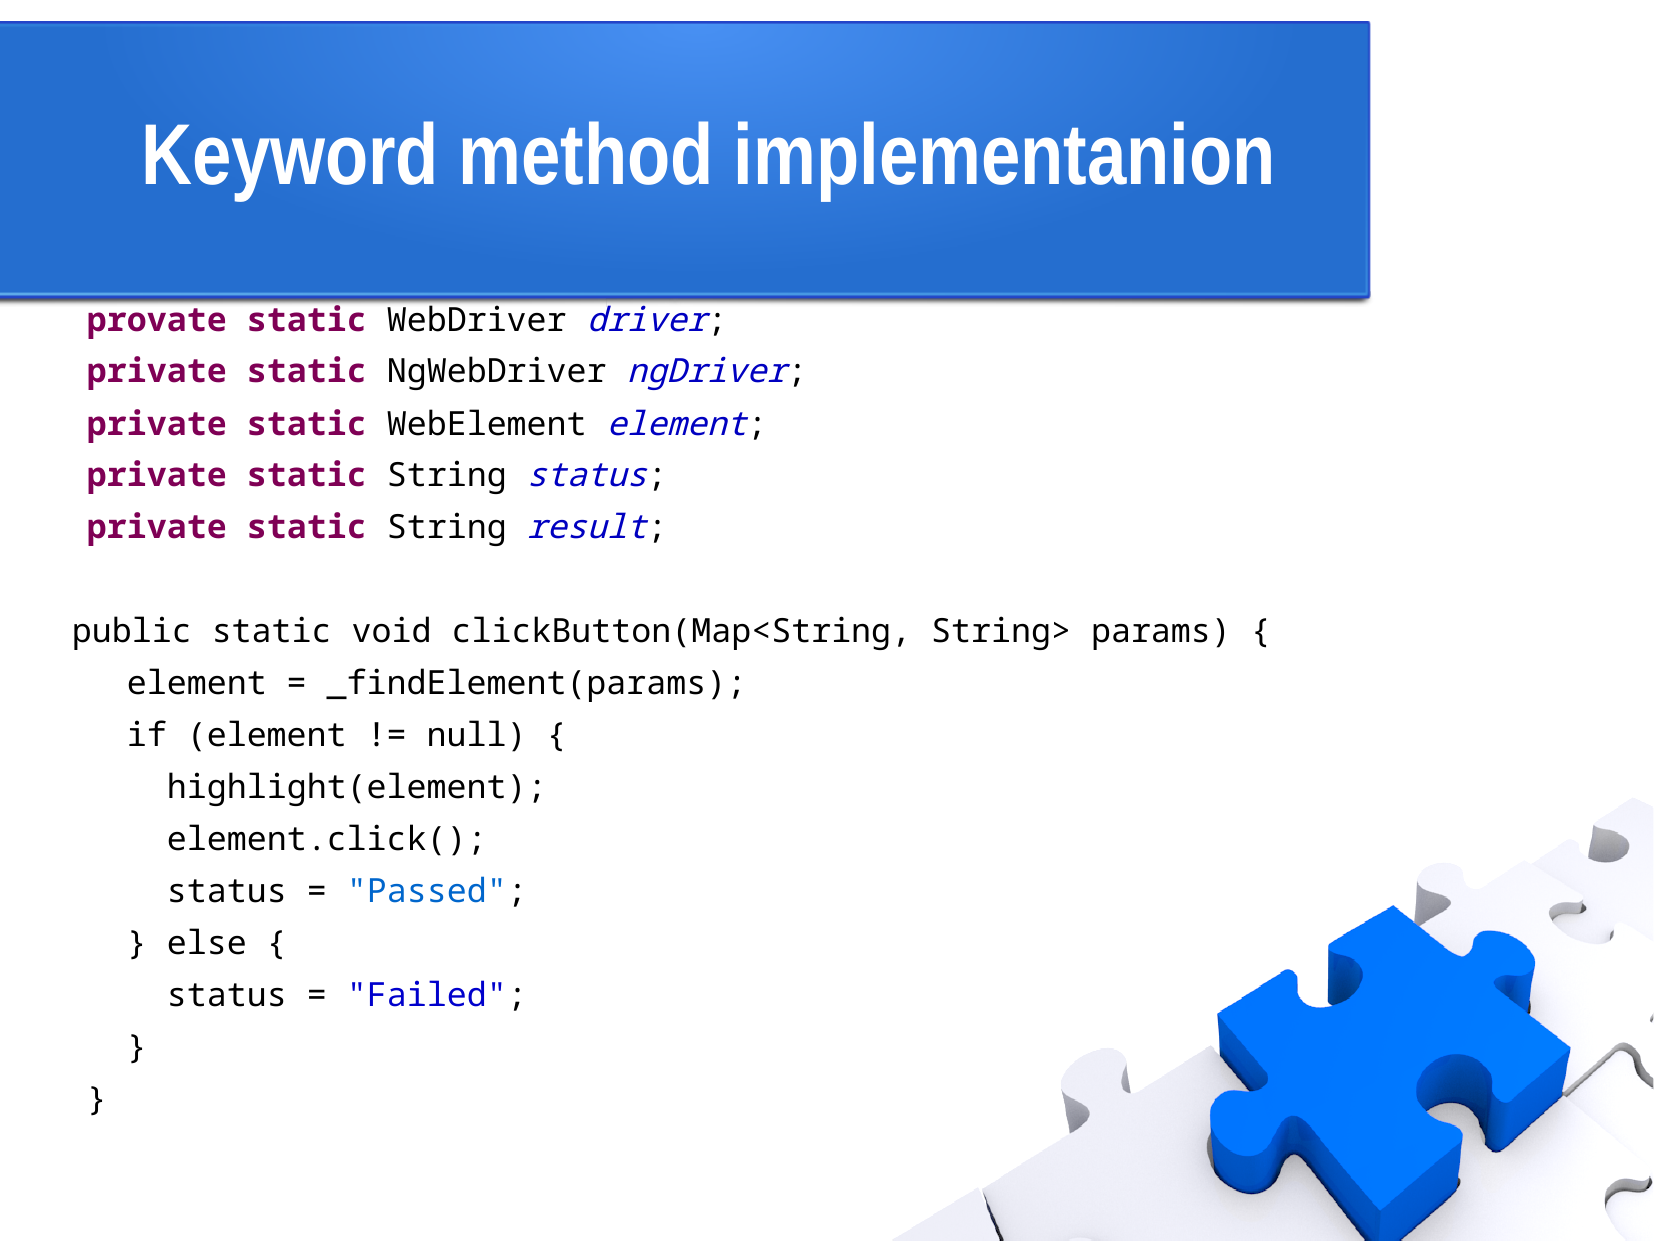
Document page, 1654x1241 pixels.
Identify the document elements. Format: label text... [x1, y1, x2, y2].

title Keyword method implementanion [82, 44, 1356, 262]
picture [0, 21, 1375, 307]
text_box provate static WebDriver driver; private static NgWebDriver ngDriver; private static WebElement element; private static String status; private static String result; public static void clickButton(Map<String, String> params) { element = _findElement(params); if (element != null) { highlight(element); element.click(); status = "Passed"; } else { status = "Failed"; } } [71, 344, 1561, 1065]
picture [872, 655, 1654, 1241]
